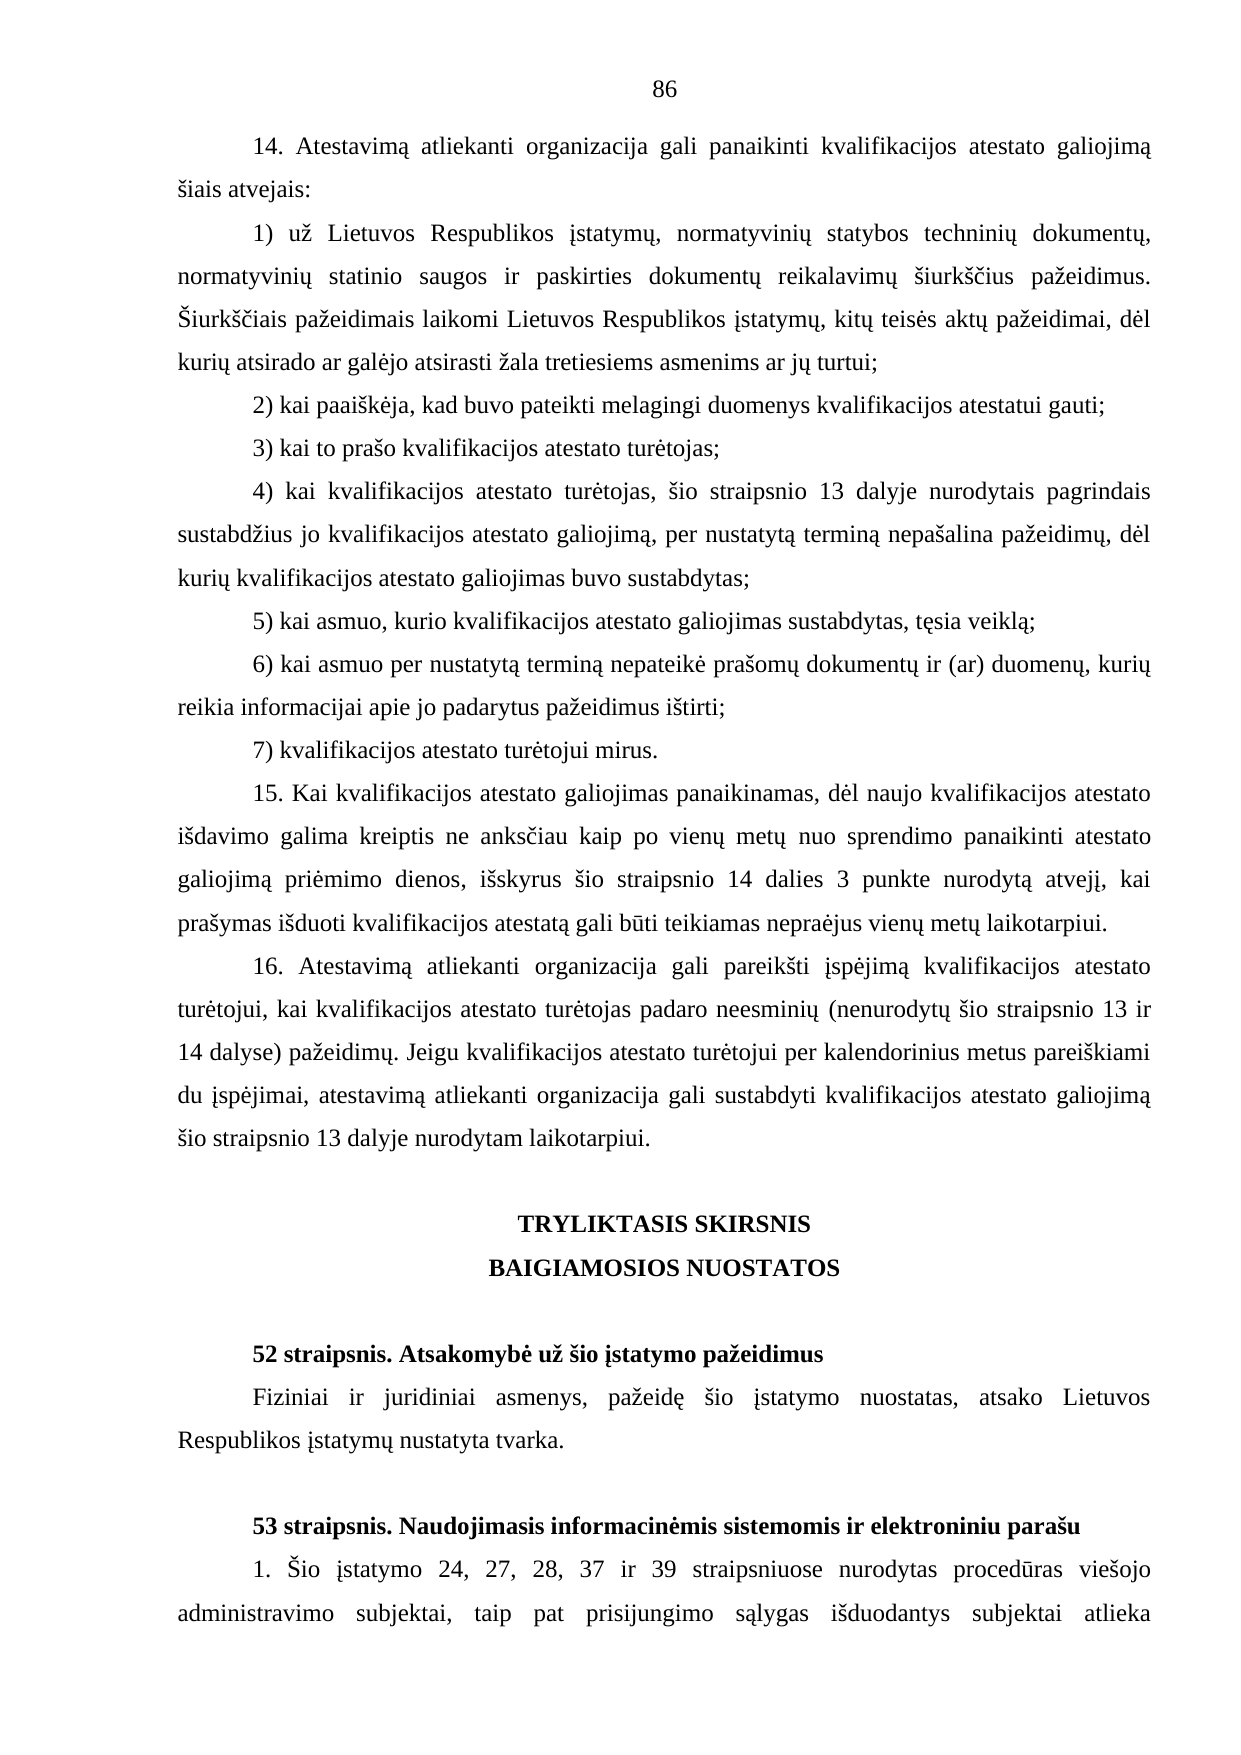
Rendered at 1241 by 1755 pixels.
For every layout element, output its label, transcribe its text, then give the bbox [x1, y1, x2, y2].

text 52 straipsnis. Atsakomybė už šio įstatymo pažeidimus [177, 1339, 1152, 1368]
text TRYLIKTASIS SKIRSNIS [177, 1209, 1152, 1238]
text 2) kai paaiškėja, kad buvo pateikti melagingi duomenys kvalifikacijos atestatui gauti; [177, 390, 1152, 419]
text 5) kai asmuo, kurio kvalifikacijos atestato galiojimas sustabdytas, tęsia veiklą; [177, 606, 1152, 634]
text Fiziniai ir juridiniai asmenys, pažeidę šio įstatymo nuostatas, atsako Lietuvos Respublikos įstatymų nustatyta tvarka. [177, 1382, 1152, 1454]
text BAIGIAMOSIOS NUOSTATOS [177, 1253, 1152, 1281]
text 4) kai kvalifikacijos atestato turėtojas, šio straipsnio 13 dalyje nurodytais pagrindais sustabdžius jo kvalifikacijos atestato galiojimą, per nustatytą terminą nepašalina pažeidimų, dėl kurių kvalifikacijos atestato galiojimas buvo sustabdytas; [177, 476, 1152, 591]
text 3) kai to prašo kvalifikacijos atestato turėtojas; [177, 433, 1152, 462]
text 14. Atestavimą atliekanti organizacija gali panaikinti kvalifikacijos atestato galiojimą šiais atvejais: [177, 131, 1152, 203]
text 1. Šio įstatymo 24, 27, 28, 37 ir 39 straipsniuose nurodytas procedūras viešojo administravimo subjektai, taip pat prisijungimo sąlygas išduodantys subjektai atlieka [177, 1554, 1152, 1626]
text 7) kvalifikacijos atestato turėtojui mirus. [177, 735, 1152, 764]
text 53 straipsnis. Naudojimasis informacinėmis sistemomis ir elektroniniu parašu [177, 1511, 1152, 1540]
text 6) kai asmuo per nustatytą terminą nepateikė prašomų dokumentų ir (ar) duomenų, kurių reikia informacijai apie jo padarytus pažeidimus ištirti; [177, 649, 1152, 721]
text 1) už Lietuvos Respublikos įstatymų, normatyvinių statybos techninių dokumentų, normatyvinių statinio saugos ir paskirties dokumentų reikalavimų šiurkščius pažeidimus. Šiurkščiais pažeidimais laikomi Lietuvos Respublikos įstatymų, kitų teisės aktų pažeidimai, dėl kurių atsirado ar galėjo atsirasti žala tretiesiems asmenims ar jų turtui; [177, 218, 1152, 376]
text 16. Atestavimą atliekanti organizacija gali pareikšti įspėjimą kvalifikacijos atestato turėtojui, kai kvalifikacijos atestato turėtojas padaro neesminių (nenurodytų šio straipsnio 13 ir 14 dalyse) pažeidimų. Jeigu kvalifikacijos atestato turėtojui per kalendorinius metus pareiškiami du įspėjimai, atestavimą atliekanti organizacija gali sustabdyti kvalifikacijos atestato galiojimą šio straipsnio 13 dalyje nurodytam laikotarpiui. [177, 951, 1152, 1152]
text 15. Kai kvalifikacijos atestato galiojimas panaikinamas, dėl naujo kvalifikacijos atestato išdavimo galima kreiptis ne anksčiau kaip po vienų metų nuo sprendimo panaikinti atestato galiojimą priėmimo dienos, išskyrus šio straipsnio 14 dalies 3 punkte nurodytą atvejį, kai prašymas išduoti kvalifikacijos atestatą gali būti teikiamas nepraėjus vienų metų laikotarpiui. [177, 778, 1152, 936]
